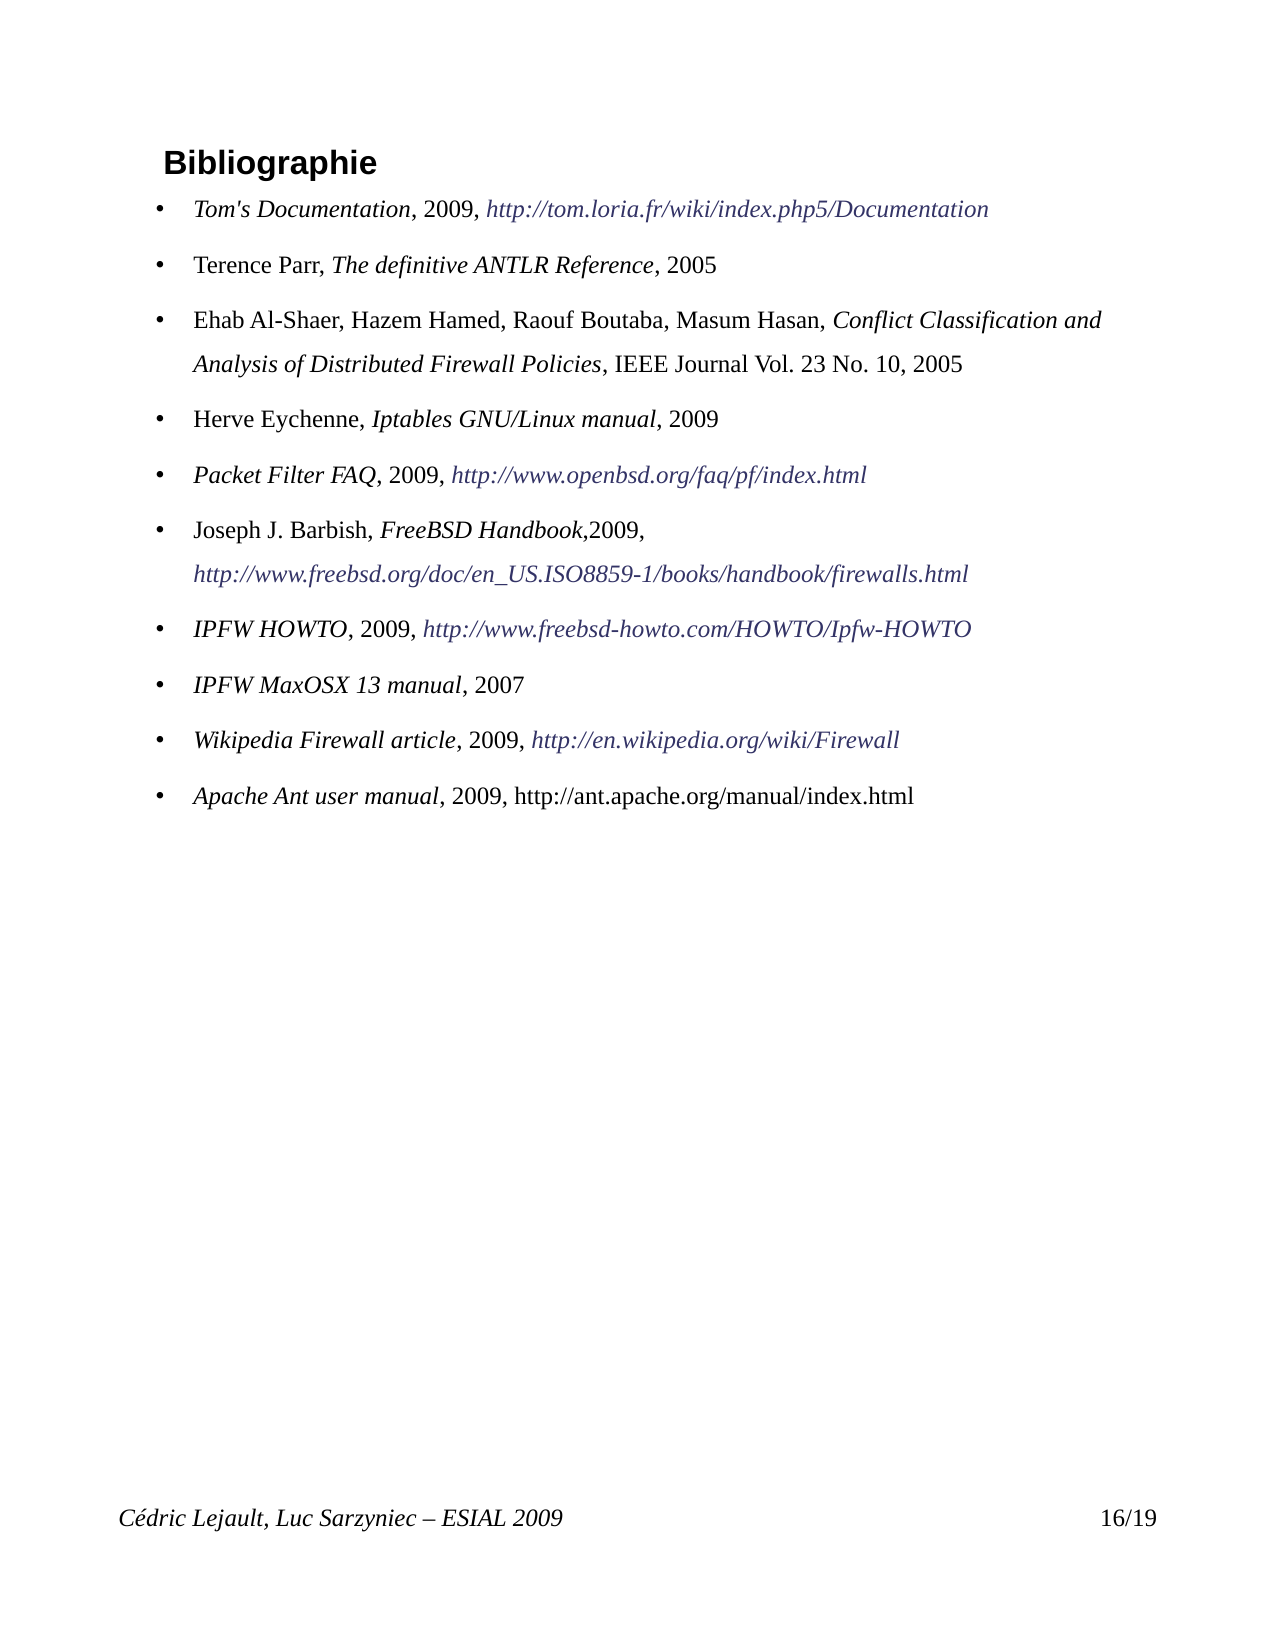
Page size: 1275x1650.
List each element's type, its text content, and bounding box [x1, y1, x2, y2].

list Wikipedia Firewall article, 2009, http://en.wikipedia.org/wiki/Firewall [156, 726, 1157, 754]
list Ehab Al-Shaer, Hazem Hamed, Raouf Boutaba, Masum Hasan, Conflict Classification and Analysis of Distributed Firewall Policies, IEEE Journal Vol. 23 No. 10, 2005 [156, 306, 1157, 377]
subtitle Bibliographie [118, 143, 1157, 182]
list Packet Filter FAQ, 2009, http://www.openbsd.org/faq/pf/index.html [156, 460, 1157, 489]
list Terence Parr, The definitive ANTLR Reference, 2005 [156, 250, 1157, 279]
list Joseph J. Barbish, FreeBSD Handbook,2009, http://www.freebsd.org/doc/en_US.ISO8859-1/books/handbook/firewalls.html [156, 516, 1157, 587]
list Apache Ant user manual, 2009, http://ant.apache.org/manual/index.html [156, 781, 1157, 810]
list Herve Eychenne, Iptables GNU/Linux manual, 2009 [156, 404, 1157, 433]
list IPFW HOWTO, 2009, http://www.freebsd-howto.com/HOWTO/Ipfw-HOWTO [156, 614, 1157, 643]
list Tom's Documentation, 2009, http://tom.loria.fr/wiki/index.php5/Documentation [156, 194, 1157, 223]
list IPFW MaxOSX 13 manual, 2007 [156, 670, 1157, 699]
